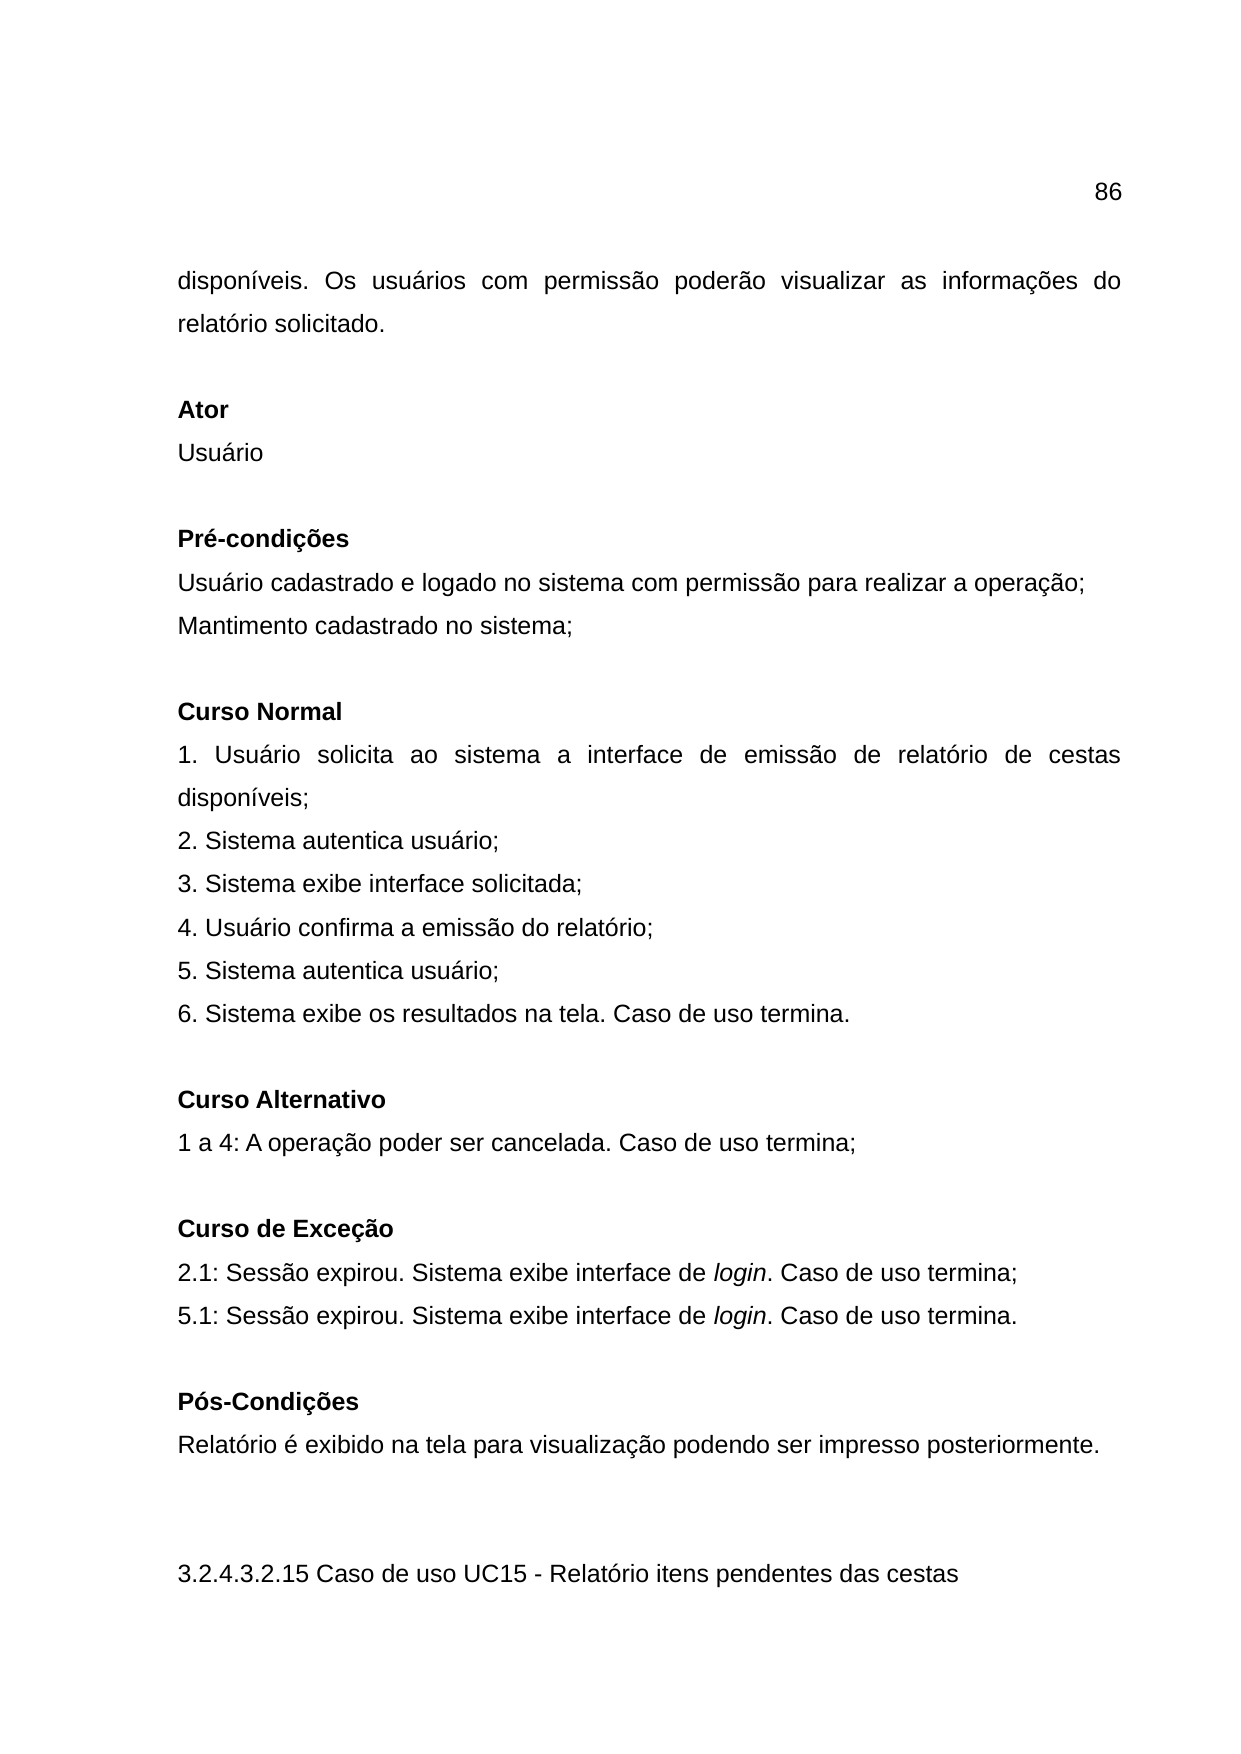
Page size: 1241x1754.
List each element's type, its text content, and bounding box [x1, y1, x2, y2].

text Ator [177, 395, 1122, 424]
text Curso Alternativo [177, 1085, 1122, 1114]
text Pós-Condições [177, 1387, 1122, 1416]
text 2.1: Sessão expirou. Sistema exibe interface de login. Caso de uso termina; [177, 1258, 1122, 1286]
text Usuário cadastrado e logado no sistema com permissão para realizar a operação; [177, 568, 1122, 596]
text Curso de Exceção [177, 1214, 1122, 1243]
text 6. Sistema exibe os resultados na tela. Caso de uso termina. [177, 999, 1122, 1028]
text Relatório é exibido na tela para visualização podendo ser impresso posteriormente. [177, 1430, 1122, 1459]
text Mantimento cadastrado no sistema; [177, 611, 1122, 639]
text 3. Sistema exibe interface solicitada; [177, 869, 1122, 898]
text Curso Normal [177, 697, 1122, 726]
text 1 a 4: A operação poder ser cancelada. Caso de uso termina; [177, 1128, 1122, 1157]
text 2. Sistema autentica usuário; [177, 826, 1122, 855]
text Pré-condições [177, 524, 1122, 553]
text 5. Sistema autentica usuário; [177, 956, 1122, 984]
text 1. Usuário solicita ao sistema a interface de emissão de relatório de cestas disponíveis; [177, 740, 1122, 812]
text disponíveis. Os usuários com permissão poderão visualizar as informações do relatório solicitado. [177, 266, 1122, 338]
text 4. Usuário confirma a emissão do relatório; [177, 913, 1122, 941]
text 3.2.4.3.2.15 Caso de uso UC15 - Relatório itens pendentes das cestas [177, 1559, 1122, 1588]
text 5.1: Sessão expirou. Sistema exibe interface de login. Caso de uso termina. [177, 1301, 1122, 1329]
text Usuário [177, 438, 1122, 467]
